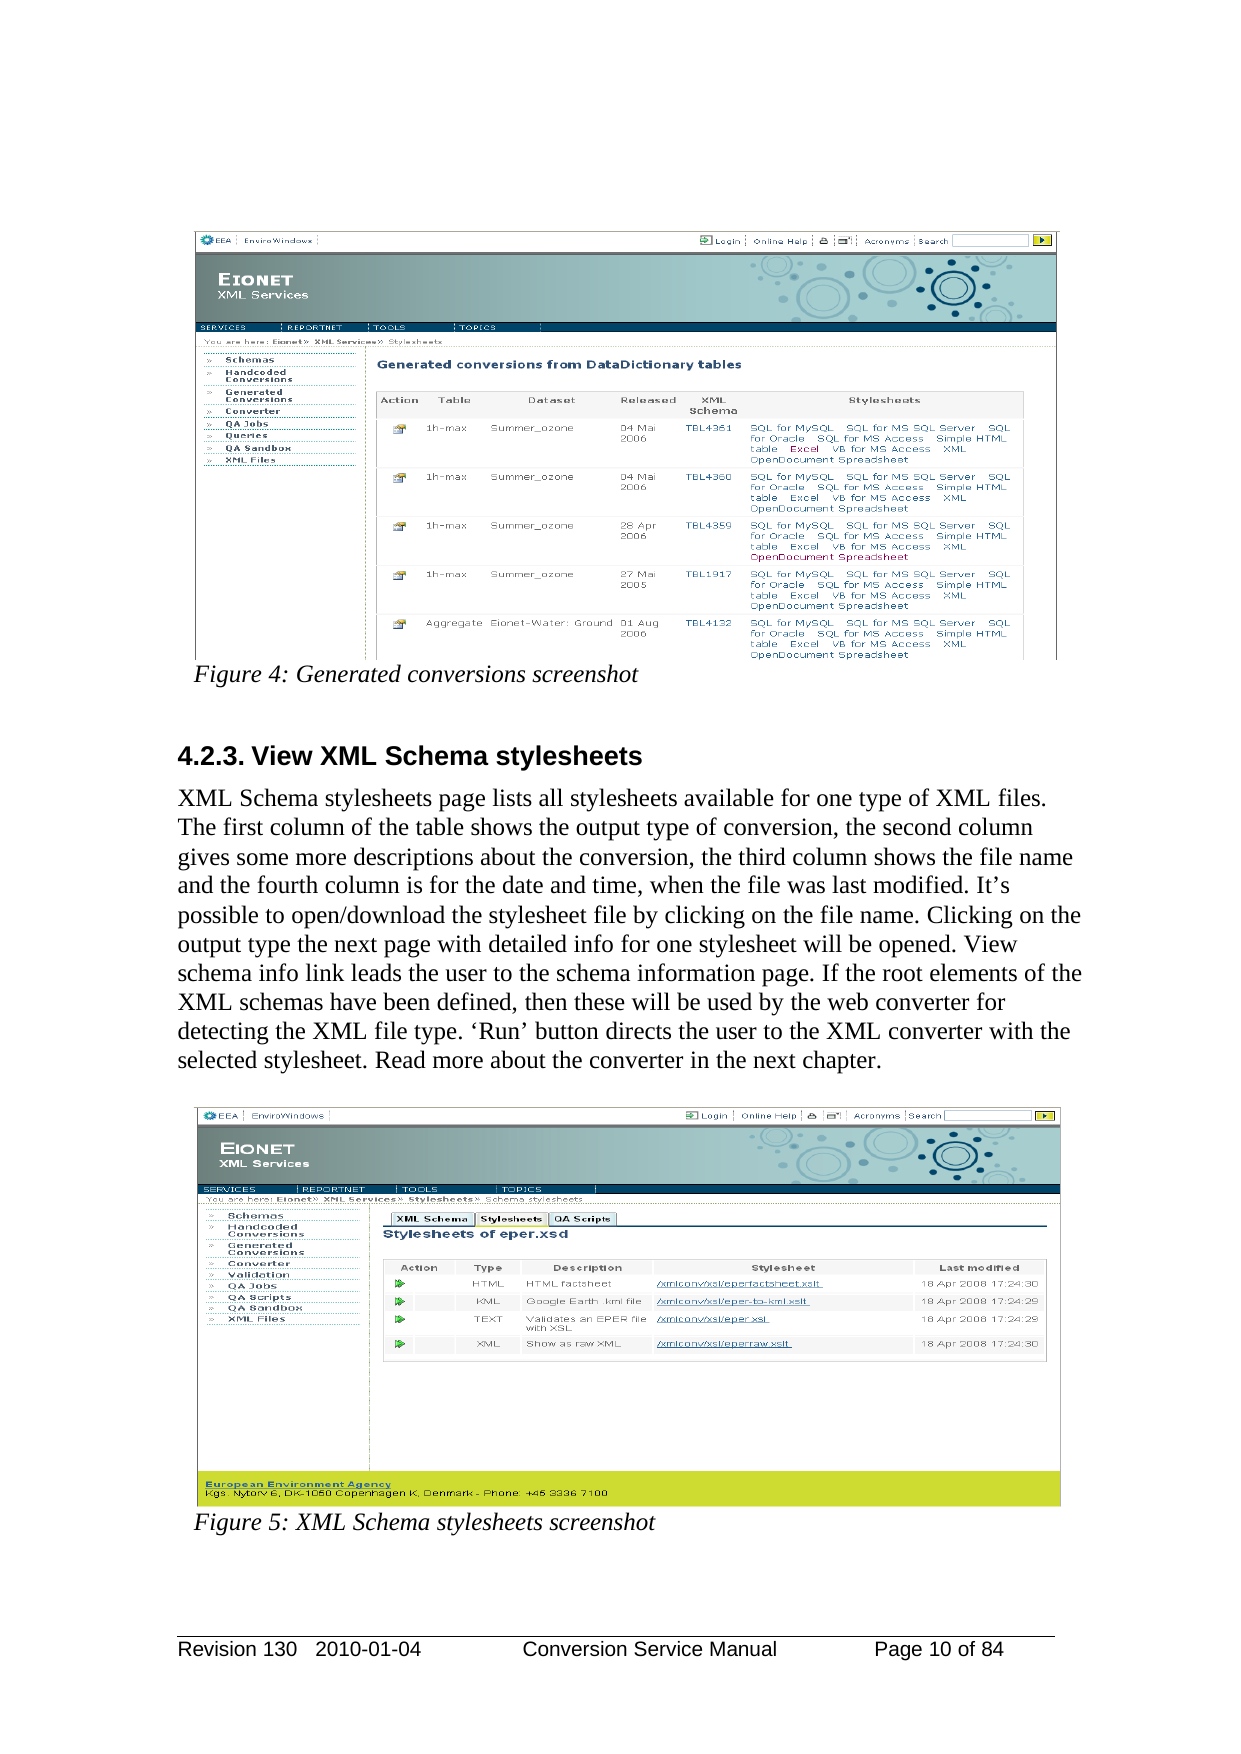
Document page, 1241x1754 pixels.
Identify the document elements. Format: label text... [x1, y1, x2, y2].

text XML Schema stylesheets page lists all stylesheets available for one type of XML files. The first column of the table shows the output type of conversion, the second column gives some more descriptions about the conversion, the third column shows the file name and the fourth column is for the date and time, when the file was last modified. It’s possible to open/download the stylesheet file by clicking on the file name. Clicking on the output type the next page with detailed info for one stylesheet will be opened. View schema info link leads the user to the schema information page. If the root elements of the XML schemas have been defined, then these will be used by the web converter for detecting the XML file type. ‘Run’ button directs the user to the XML converter with the selected stylesheet. Read more about the converter in the next chapter. [177, 783, 1092, 1074]
text Figure 5: XML Schema stylesheets screenshot [194, 1507, 1061, 1536]
subtitle View XML Schema stylesheets [177, 740, 1092, 771]
text Figure 4: Generated conversions screenshot [194, 660, 1060, 688]
